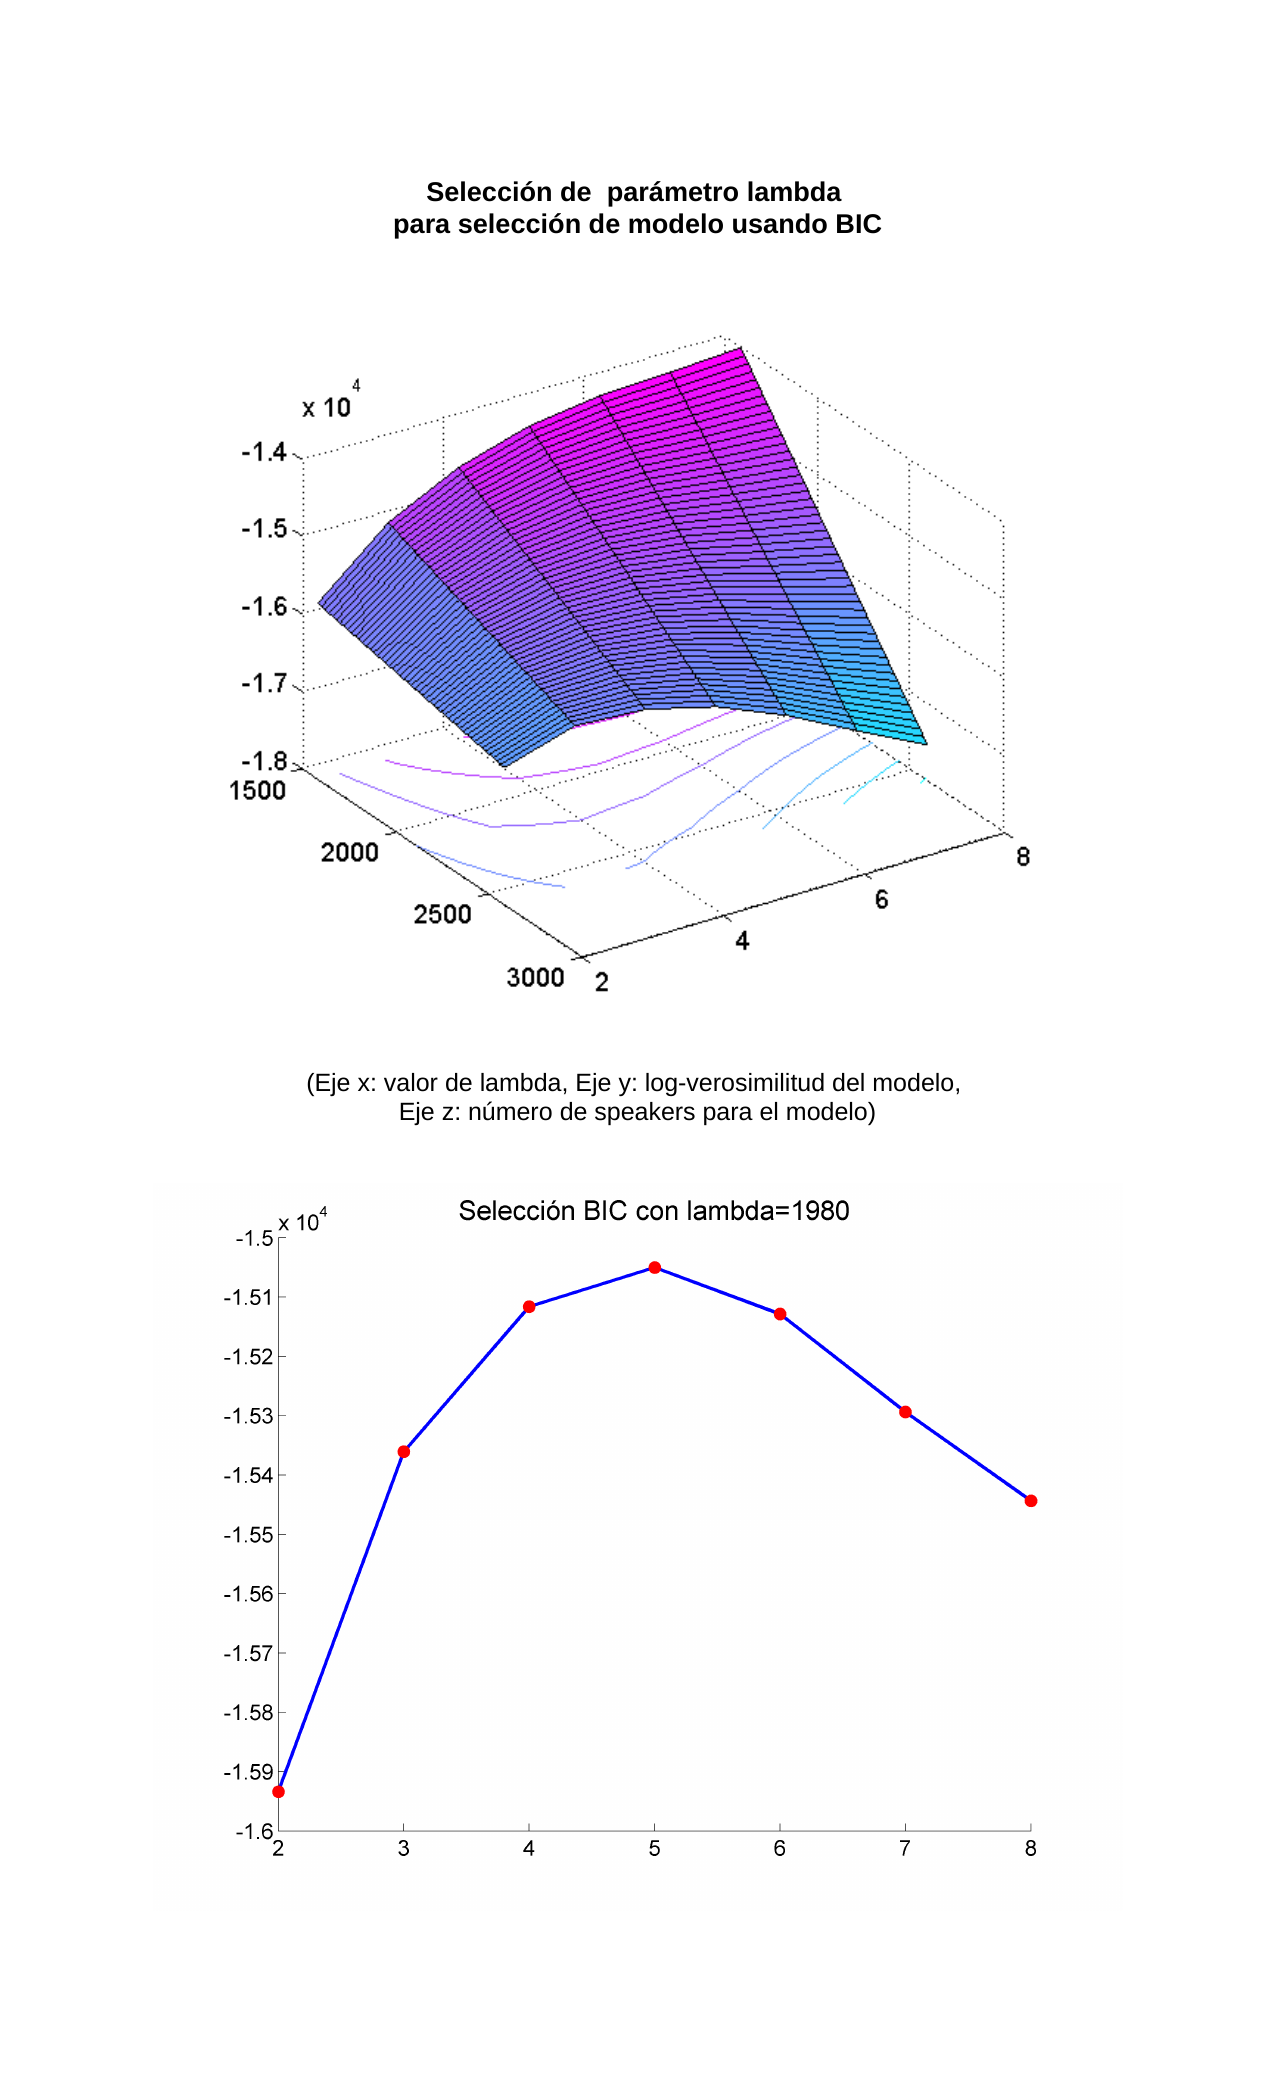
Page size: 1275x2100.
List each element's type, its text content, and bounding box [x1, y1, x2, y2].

picture [152, 1183, 1123, 1911]
text (Eje x: valor de lambda, Eje y: log-verosimilitud del modelo, [118, 1068, 1157, 1097]
text para selección de modelo usando BIC [118, 208, 1157, 239]
picture [185, 277, 1090, 1040]
text Eje z: número de speakers para el modelo) [118, 1097, 1157, 1126]
text Selección de parámetro lambda [118, 176, 1157, 208]
